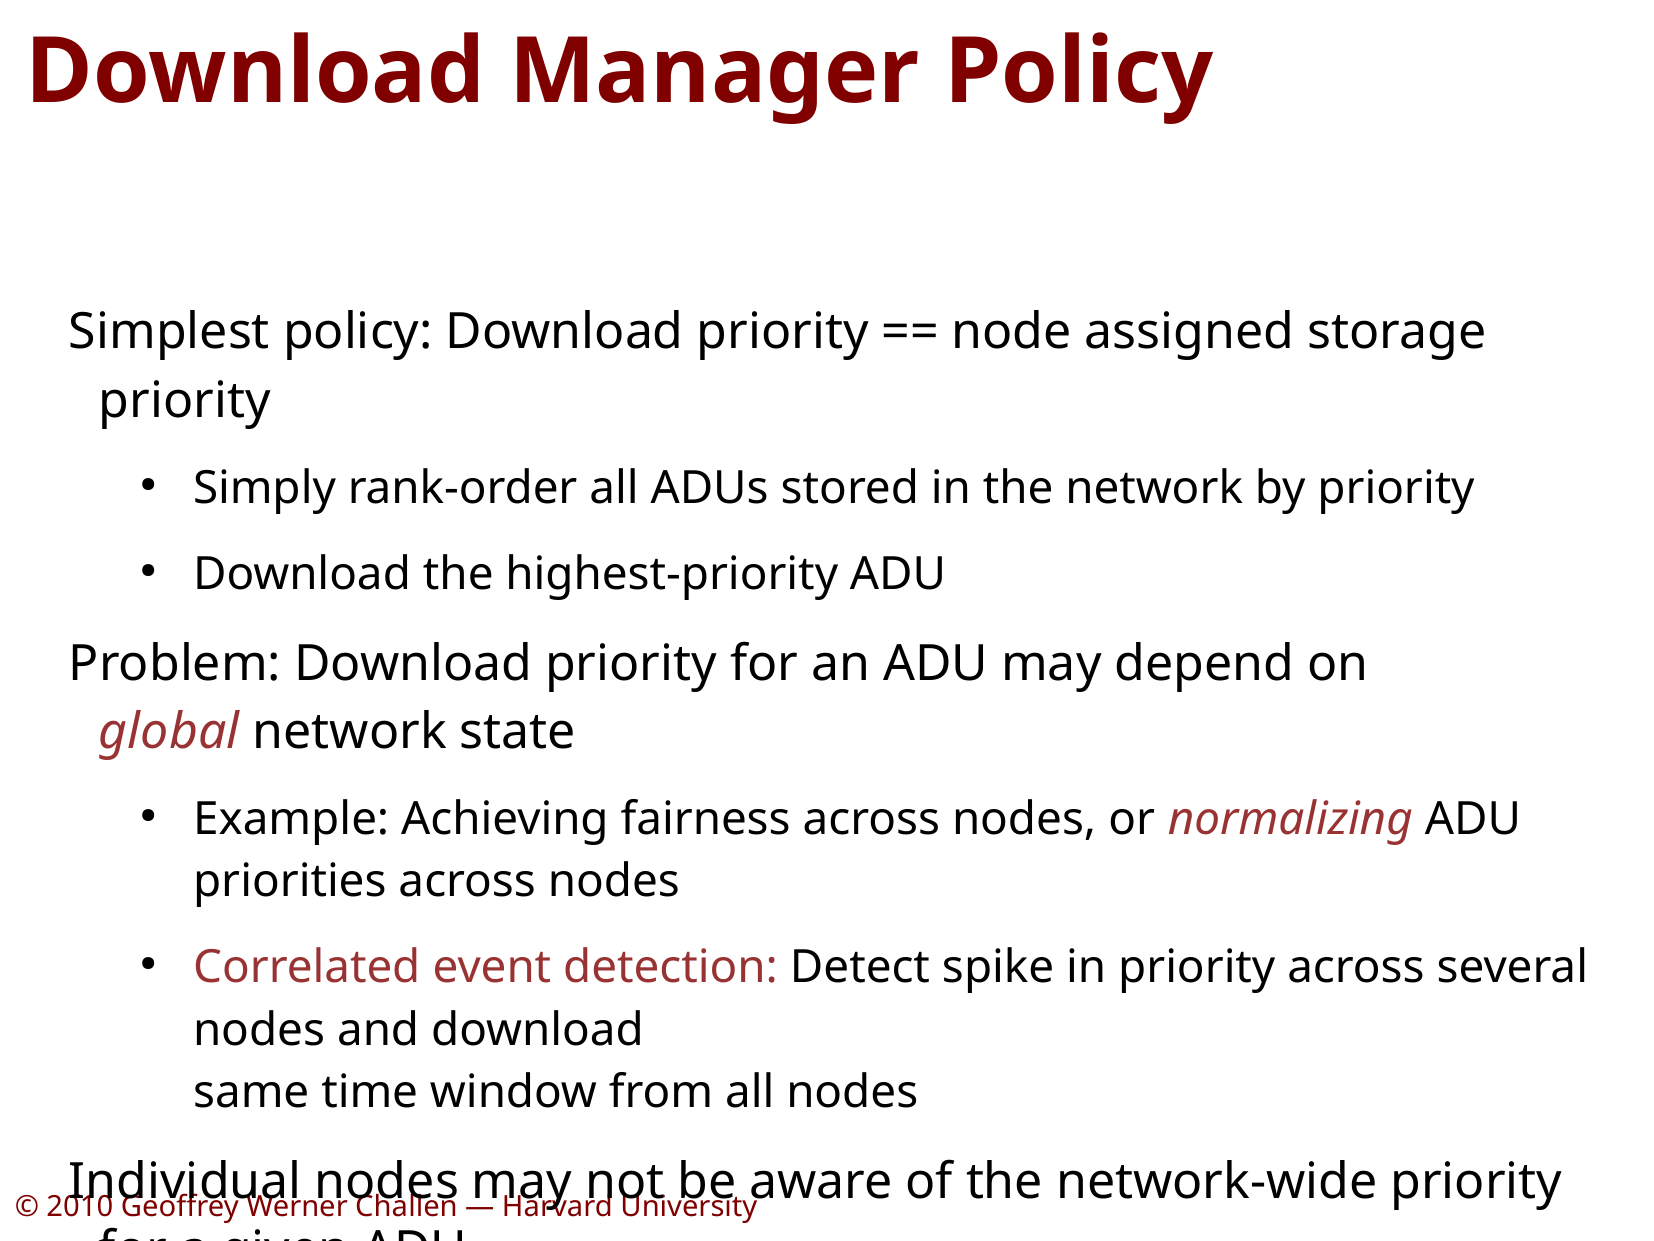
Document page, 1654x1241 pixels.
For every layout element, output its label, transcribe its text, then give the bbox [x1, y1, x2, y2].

list Simplest policy: Download priority == node assigned storage priority Simply rank-order all ADUs stored in the network by priority Download the highest-priority ADU Problem: Download priority for an ADU may depend on global network state Example: Achieving fairness across nodes, or normalizing ADU priorities across nodes Correlated event detection: Detect spike in priority across several nodes and download same time window from all nodes Individual nodes may not be aware of the network-wide priority for a given ADU Want to allow application to modify the “raw” ADU priorities to implement a wide range of download policies. [51, 295, 1628, 1241]
title Download Manager Policy [25, 12, 1438, 121]
